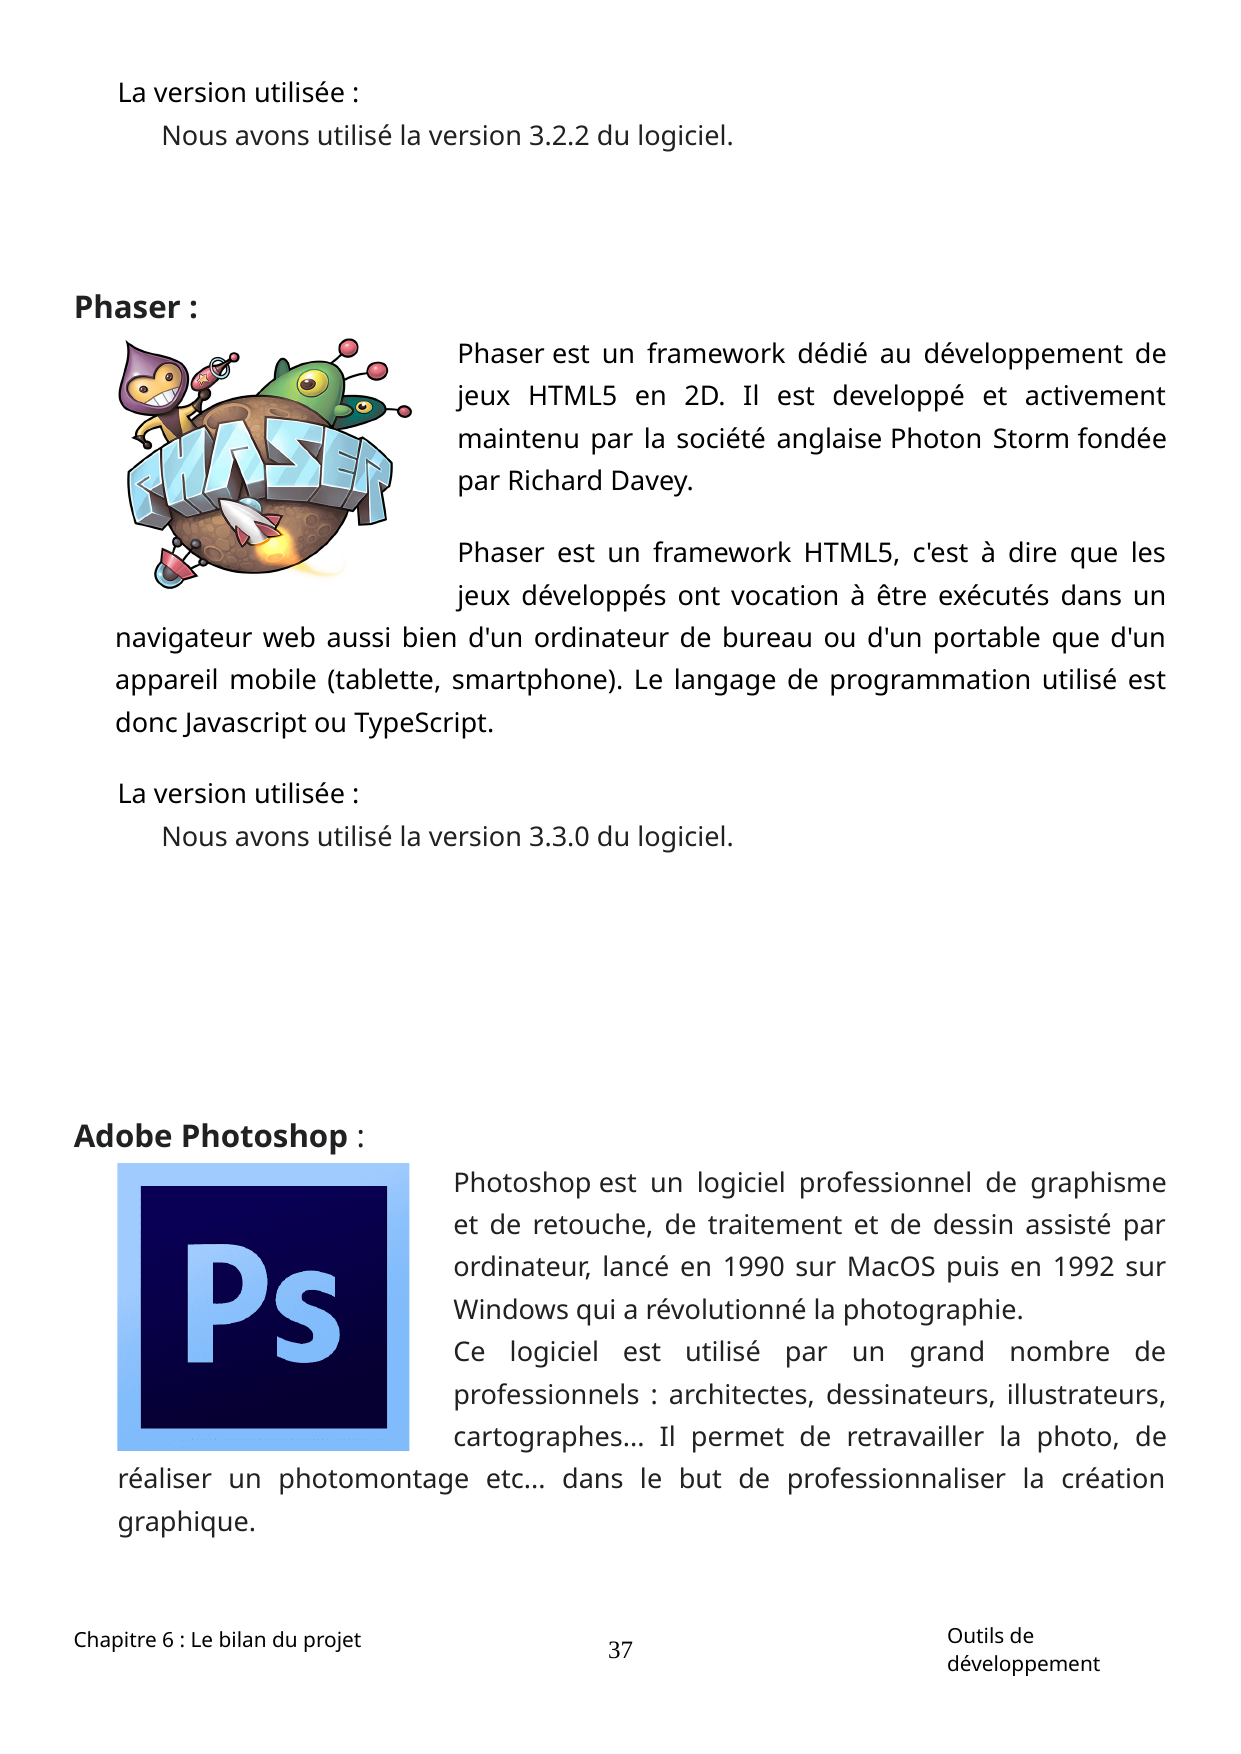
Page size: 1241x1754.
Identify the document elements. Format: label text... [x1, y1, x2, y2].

text La version utilisée : [117, 73, 1167, 110]
text Phaser est un framework HTML5, c'est à dire que les jeux développés ont vocation à être exécutés dans un navigateur web aussi bien d'un ordinateur de bureau ou d'un portable que d'un appareil mobile (tablette, smartphone). Le langage de programmation utilisé est donc Javascript ou TypeScript. [115, 533, 1167, 740]
text Ce logiciel est utilisé par un grand nombre de professionnels : architectes, dessinateurs, illustrateurs, cartographes... Il permet de retravailler la photo, de réaliser un photomontage etc... dans le but de professionnaliser la création graphique. [117, 1333, 1167, 1539]
text Photoshop est un logiciel professionnel de graphisme et de retouche, de traitement et de dessin assisté par ordinateur, lancé en 1990 sur MacOS puis en 1992 sur Windows qui a révolutionné la photographie. [410, 1163, 1167, 1327]
picture [115, 334, 416, 593]
text La version utilisée : [117, 775, 1167, 812]
picture [117, 1163, 410, 1451]
text Adobe Photoshop : [73, 1114, 1167, 1157]
text Phaser : [73, 286, 1167, 328]
text Phaser est un framework dédié au développement de jeux HTML5 en 2D. Il est developpé et activement maintenu par la société anglaise Photon Storm fondée par Richard Davey. [416, 334, 1167, 498]
text Nous avons utilisé la version 3.2.2 du logiciel. [117, 116, 1167, 153]
text Nous avons utilisé la version 3.3.0 du logiciel. [117, 817, 1167, 854]
